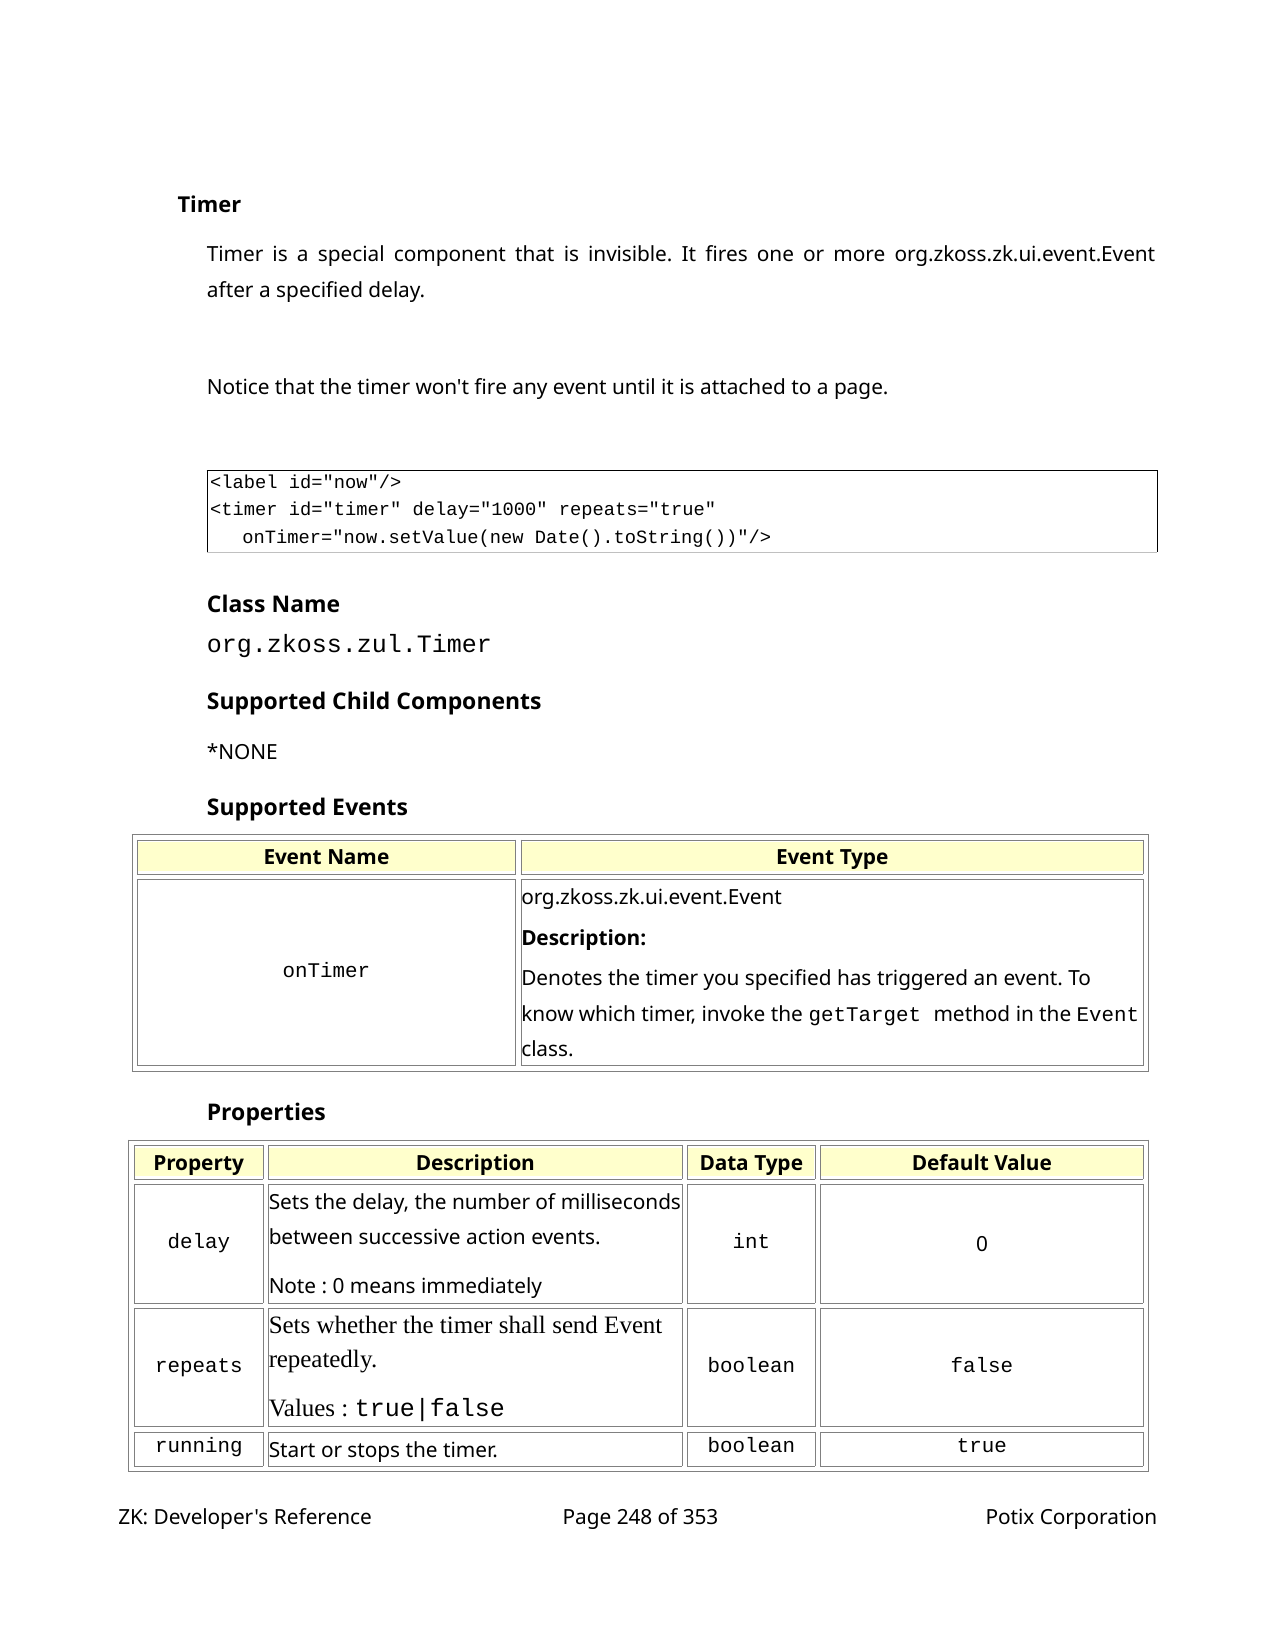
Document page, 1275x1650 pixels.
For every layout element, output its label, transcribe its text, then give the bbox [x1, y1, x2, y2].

table_header Event Name [134, 835, 518, 874]
table_cell false [818, 1303, 1146, 1426]
table_header Property [131, 1141, 266, 1179]
table_cell Start or stops the timer. [266, 1426, 685, 1466]
table_cell true [818, 1426, 1146, 1466]
table_header Event Type [518, 835, 1146, 874]
table_cell running [131, 1426, 266, 1466]
table_cell boolean [685, 1303, 817, 1426]
table_header Default Value [818, 1141, 1146, 1179]
table_cell boolean [685, 1426, 817, 1466]
subtitle Supported Child Components [207, 685, 1157, 717]
text *NONE [207, 737, 1157, 765]
text onTimer="now.setValue(new Date().toString())"/> [208, 524, 1157, 552]
table_header Description [266, 1141, 685, 1179]
table_cell onTimer [134, 874, 518, 1065]
text org.zkoss.zul.Timer [207, 632, 1157, 660]
table_cell Sets whether the timer shall send Event repeatedly. Values : true|false [266, 1303, 685, 1426]
text <label id="now"/> [208, 471, 1157, 494]
table_cell org.zkoss.zk.ui.event.Event Description: Denotes the timer you specified has triggered an event. To know which timer, invoke the getTarget method in the Event class. [518, 874, 1146, 1065]
table_cell repeats [131, 1303, 266, 1426]
subtitle Timer [177, 189, 1157, 219]
subtitle Properties [207, 1096, 1157, 1127]
table_header Data Type [685, 1141, 817, 1179]
table_cell 0 [818, 1179, 1146, 1302]
text Timer is a special component that is invisible. It fires one or more org.zkoss.zk.ui.event.Event after a specified delay. [207, 239, 1157, 303]
table_cell Sets the delay, the number of milliseconds between successive action events. Note : 0 means immediately [266, 1179, 685, 1302]
subtitle Supported Events [207, 790, 1157, 822]
table_cell int [685, 1179, 817, 1302]
subtitle Class Name [207, 588, 1157, 620]
text <timer id="timer" delay="1000" repeats="true" [208, 497, 1157, 522]
text Notice that the timer won't fire any event until it is attached to a page. [207, 372, 1157, 401]
table_cell delay [131, 1179, 266, 1302]
